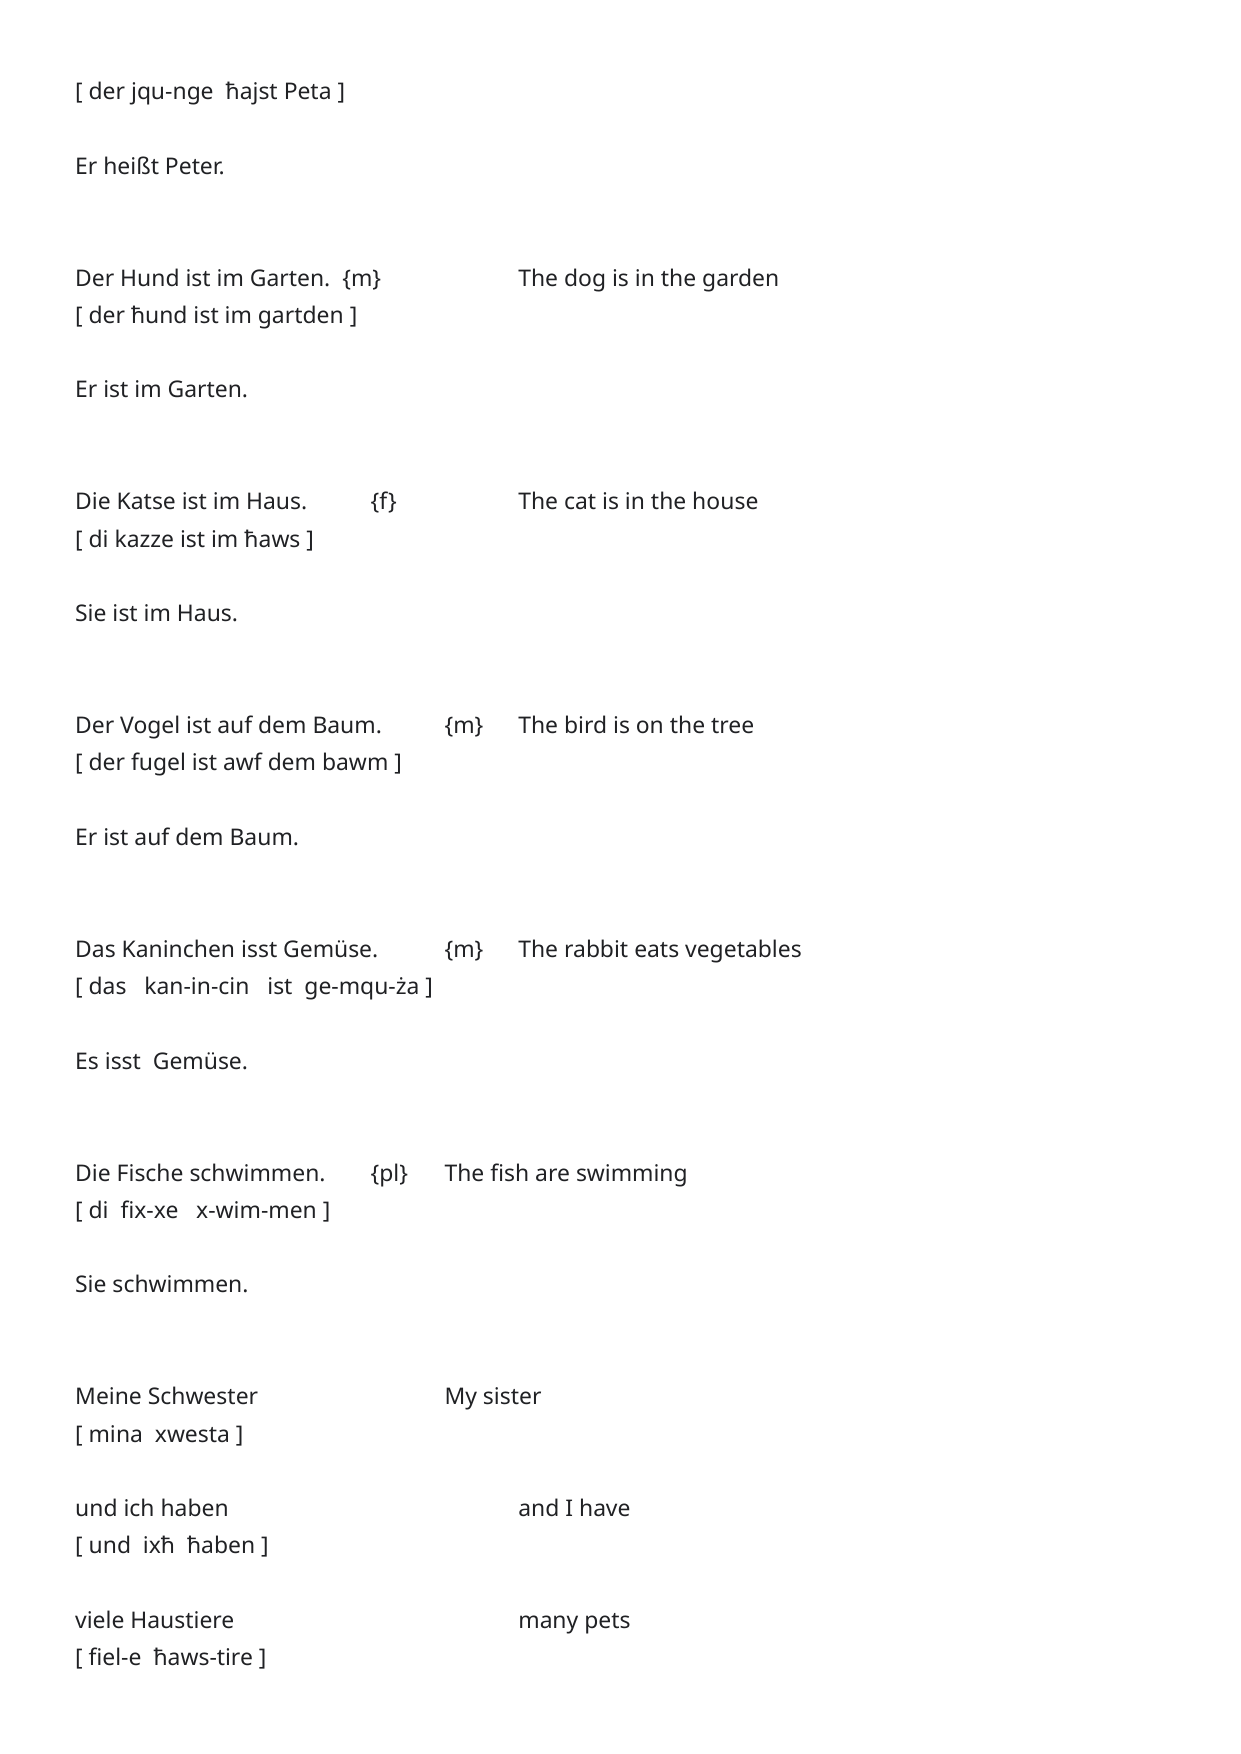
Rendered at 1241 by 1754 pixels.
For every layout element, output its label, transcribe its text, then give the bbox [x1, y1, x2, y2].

text viele Haustiere many pets [75, 1604, 1165, 1635]
text Die Katse ist im Haus. {f} The cat is in the house [75, 485, 1165, 516]
text [ der jqu-nge ħajst Peta ] [75, 75, 1165, 106]
text [ fiel-e ħaws-tire ] [75, 1641, 1165, 1672]
text Meine Schwester My sister [75, 1380, 1165, 1411]
text Er ist auf dem Baum. [75, 821, 1165, 852]
text [ der ħund ist im gartden ] [75, 299, 1165, 330]
text und ich haben and I have [75, 1492, 1165, 1523]
text [ das kan-in-cin ist ge-mqu-ża ] [75, 970, 1165, 1001]
text Es isst Gemüse. [75, 1044, 1165, 1076]
text Die Fische schwimmen. {pl} The fish are swimming [75, 1156, 1165, 1188]
text Der Hund ist im Garten. {m} The dog is in the garden [75, 261, 1165, 293]
text Der Vogel ist auf dem Baum. {m} The bird is on the tree [75, 709, 1165, 740]
text Er ist im Garten. [75, 373, 1165, 404]
text Sie ist im Haus. [75, 597, 1165, 628]
text [ mina xwesta ] [75, 1417, 1165, 1449]
text [ di fix-xe x-wim-men ] [75, 1194, 1165, 1225]
text Sie schwimmen. [75, 1268, 1165, 1299]
text [ und ixħ ħaben ] [75, 1529, 1165, 1561]
text Das Kaninchen isst Gemüse. {m} The rabbit eats vegetables [75, 933, 1165, 964]
text [ di kazze ist im ħaws ] [75, 522, 1165, 554]
text Er heißt Peter. [75, 149, 1165, 181]
text [ der fugel ist awf dem bawm ] [75, 746, 1165, 777]
